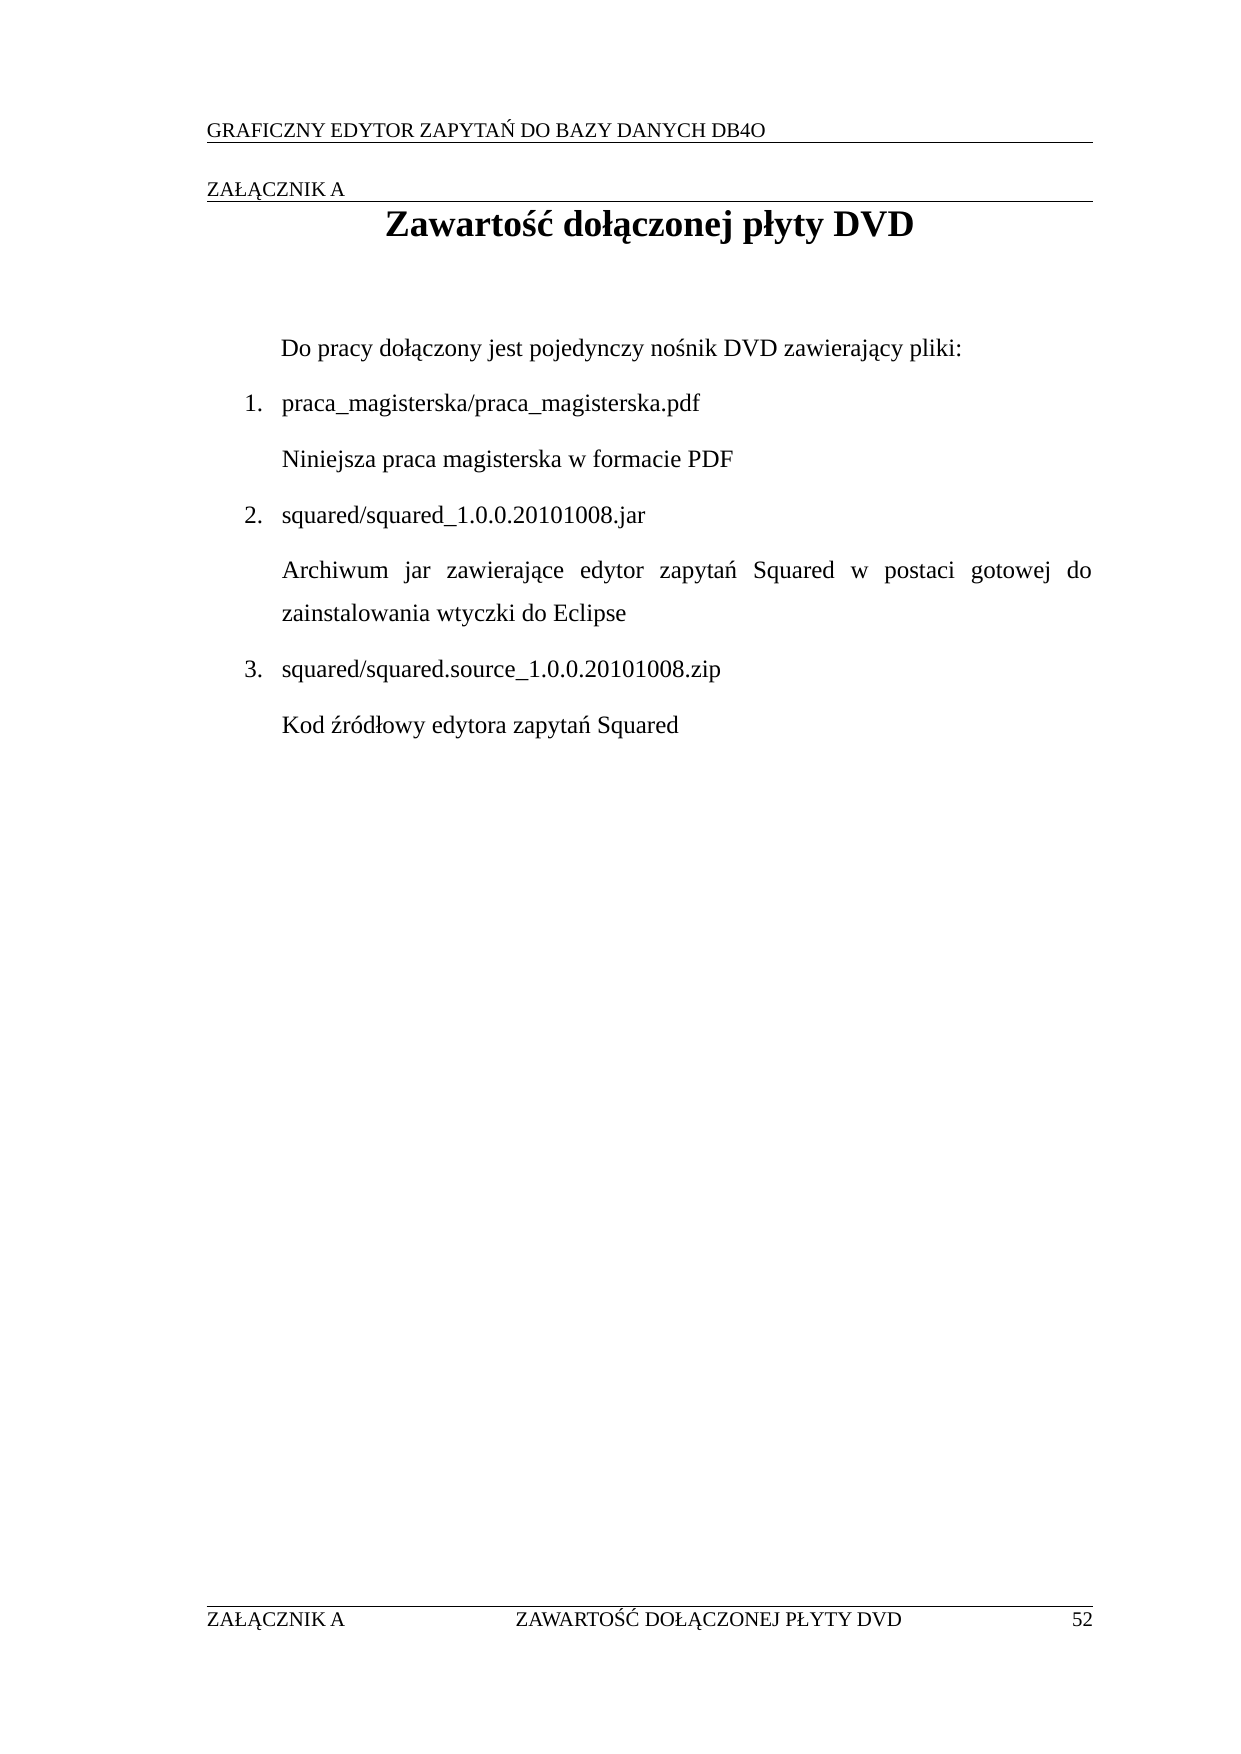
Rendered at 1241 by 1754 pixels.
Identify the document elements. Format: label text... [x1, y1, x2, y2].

list Archiwum jar zawierające edytor zapytań Squared w postaci gotowej do zainstalowania wtyczki do Eclipse [244, 555, 1093, 627]
list squared/squared_1.0.0.20101008.jar [244, 500, 1093, 528]
list praca_magisterska/praca_magisterska.pdf [244, 388, 1093, 417]
list Niniejsza praca magisterska w formacie PDF [244, 444, 1093, 473]
list squared/squared.source_1.0.0.20101008.zip [244, 654, 1093, 683]
subtitle ZAŁĄCZNIK A [207, 177, 1093, 201]
text Zawartość dołączonej płyty DVD [207, 202, 1093, 244]
text Do pracy dołączony jest pojedynczy nośnik DVD zawierający pliki: [207, 333, 1093, 362]
list Kod źródłowy edytora zapytań Squared [244, 710, 1093, 738]
